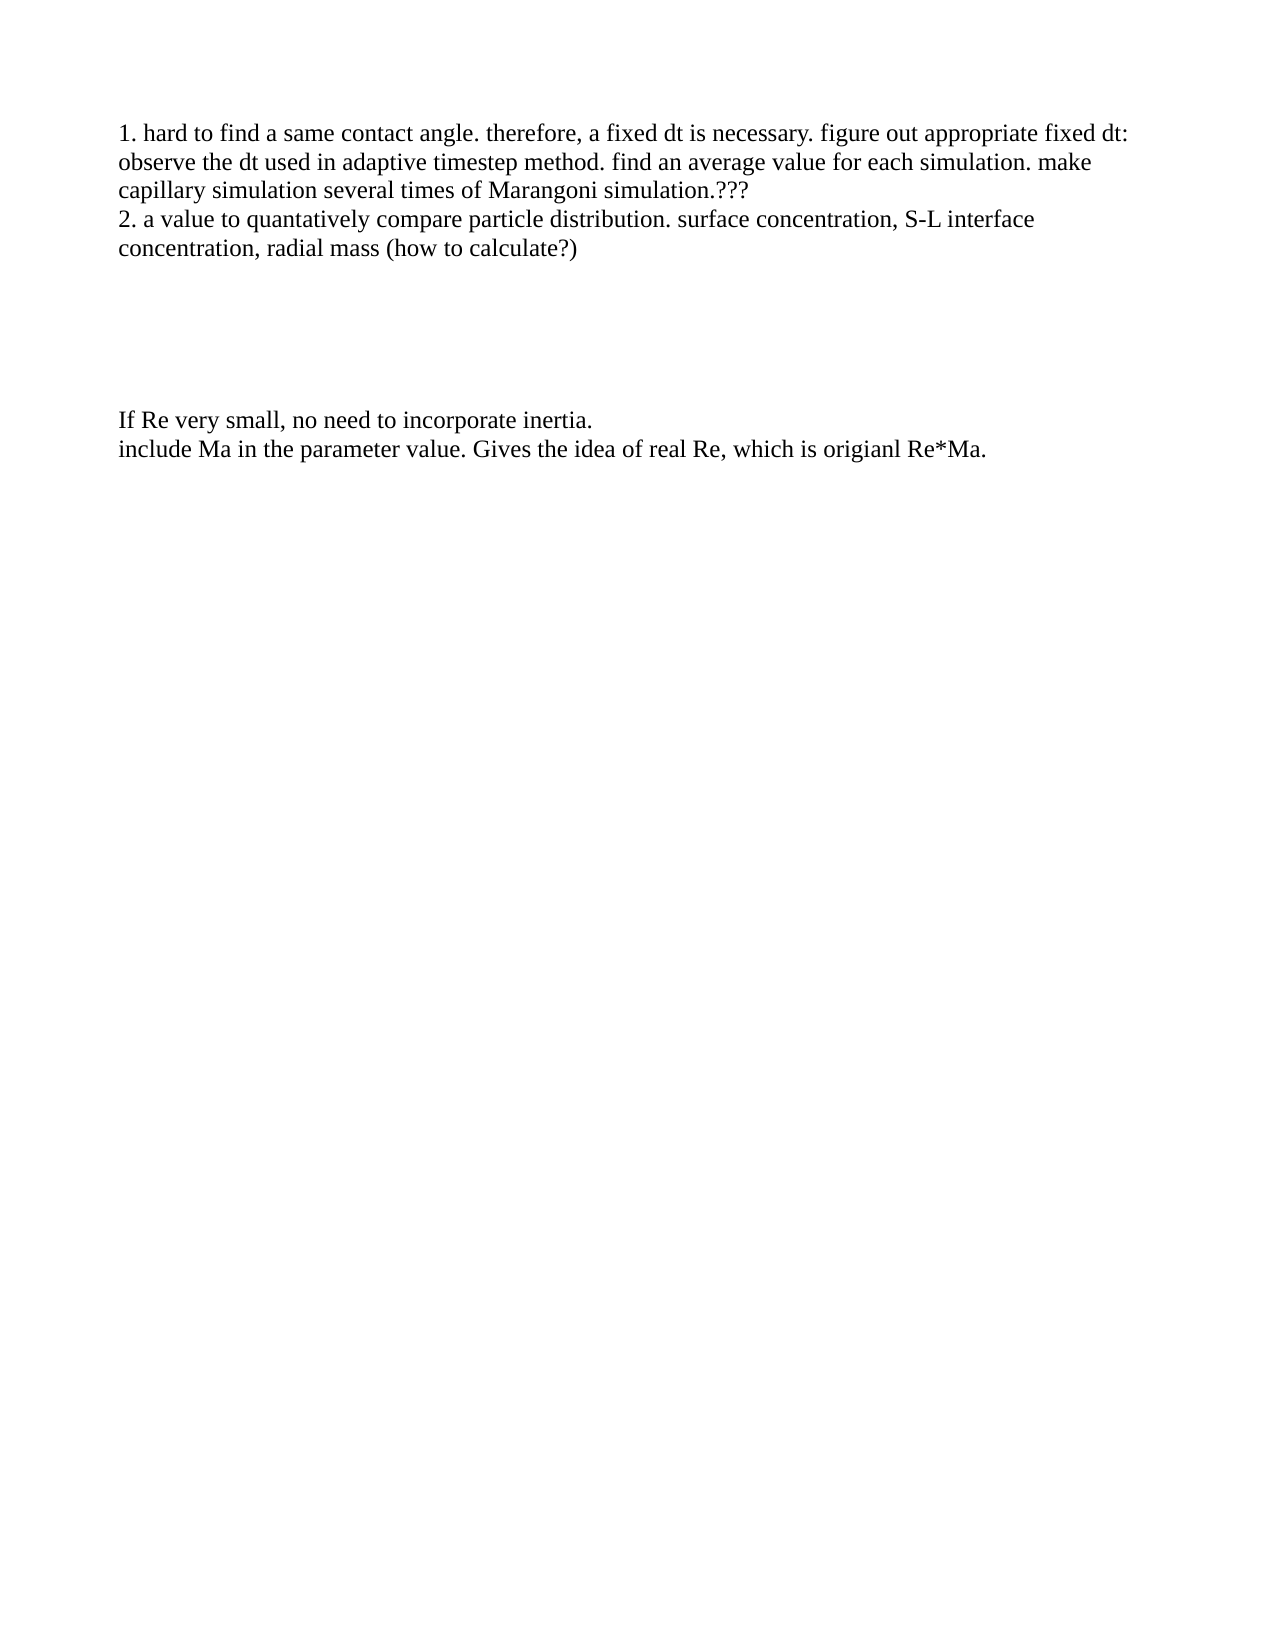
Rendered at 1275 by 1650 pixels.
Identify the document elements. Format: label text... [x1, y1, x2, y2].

text include Ma in the parameter value. Gives the idea of real Re, which is origianl Re*Ma. [118, 434, 1157, 463]
text If Re very small, no need to incorporate inertia. [118, 406, 1157, 434]
text 1. hard to find a same contact angle. therefore, a fixed dt is necessary. figure out appropriate fixed dt: observe the dt used in adaptive timestep method. find an average value for each simulation. make capillary simulation several times of Marangoni simulation.??? [118, 118, 1157, 204]
text 2. a value to quantatively compare particle distribution. surface concentration, S-L interface concentration, radial mass (how to calculate?) [118, 204, 1157, 262]
